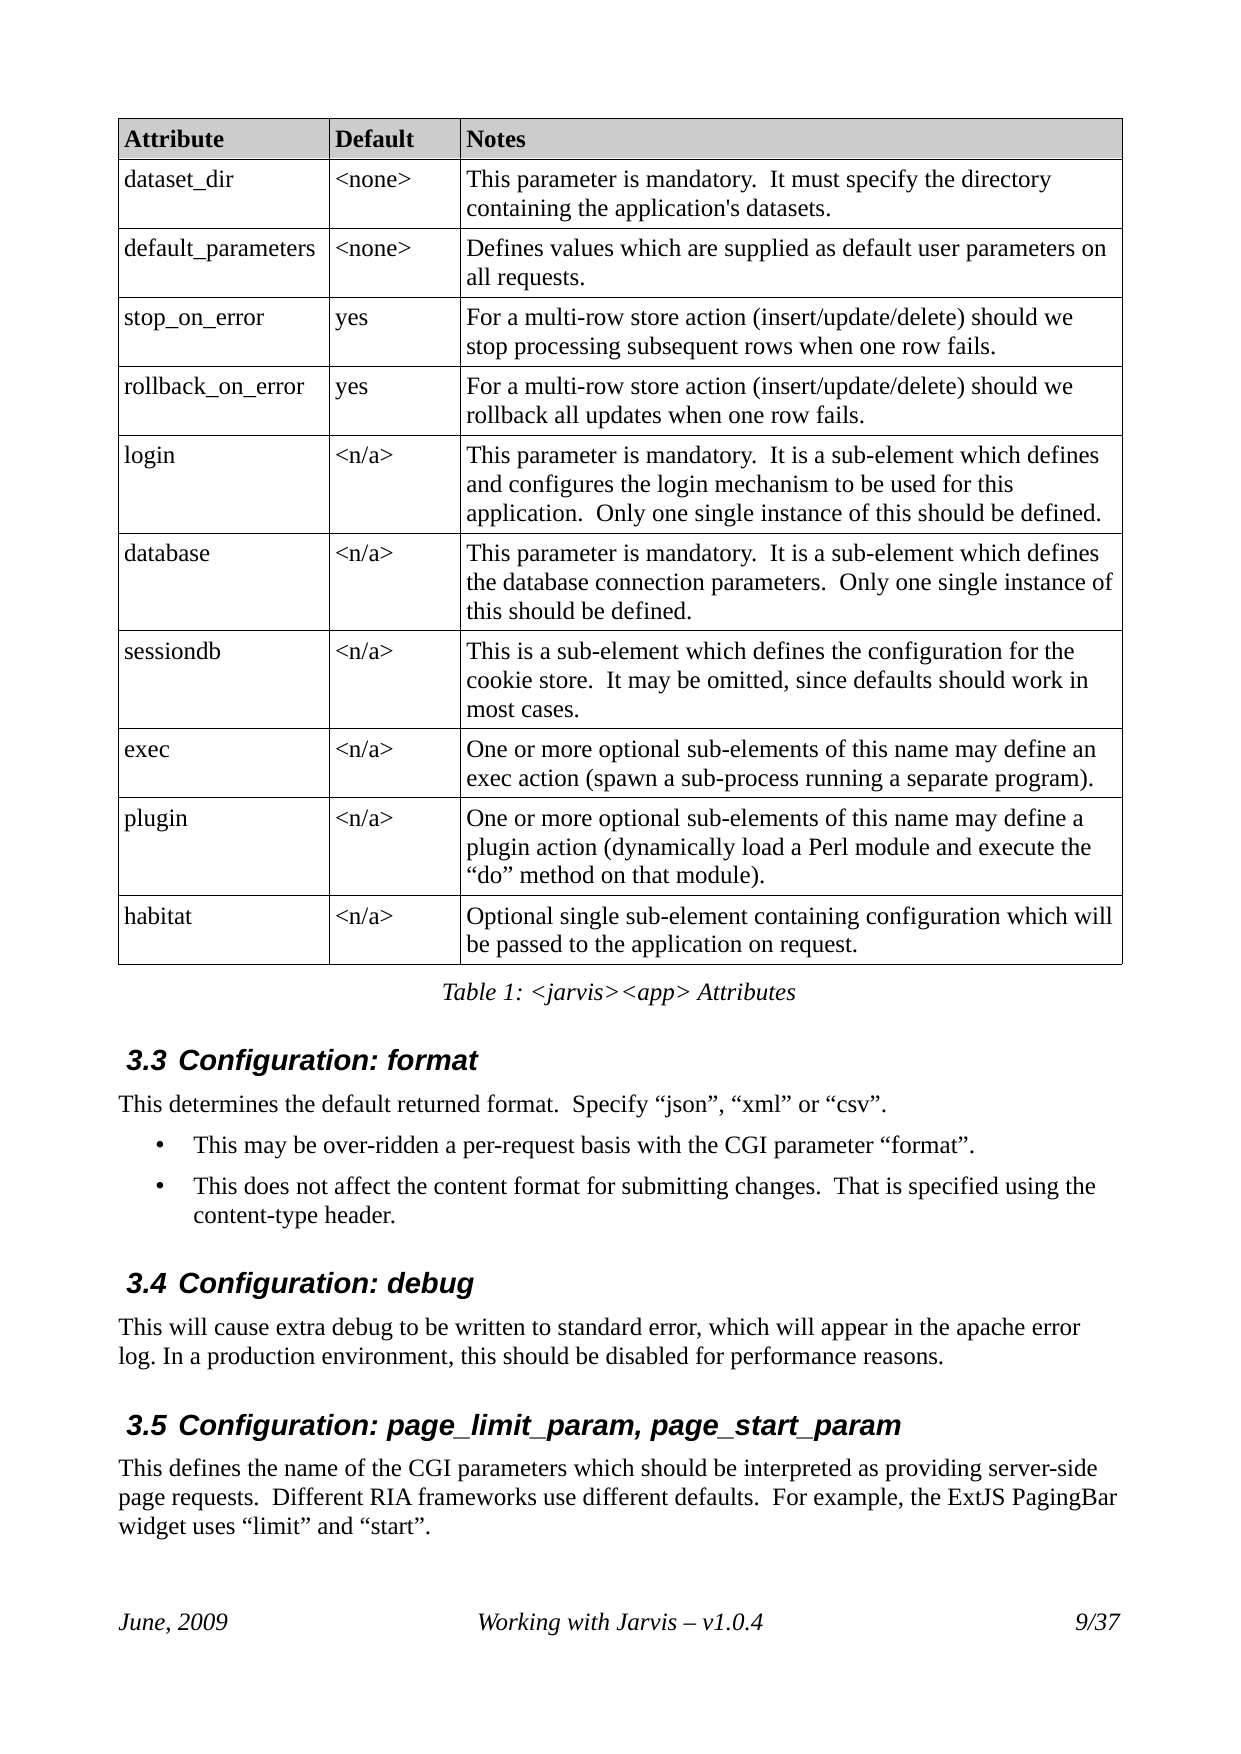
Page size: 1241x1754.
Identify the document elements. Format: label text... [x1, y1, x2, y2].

table_cell sessiondb [119, 631, 329, 728]
table_cell <none> [330, 229, 460, 297]
table_cell <n/a> [330, 534, 460, 630]
table_cell One or more optional sub-elements of this name may define an exec action (spawn a sub-process running a separate program). [461, 729, 1122, 797]
table_cell For a multi-row store action (insert/update/delete) should we rollback all updates when one row fails. [461, 367, 1122, 435]
text This defines the name of the CGI parameters which should be interpreted as providing server-side page requests. Different RIA frameworks use different defaults. For example, the ExtJS PagingBar widget uses “limit” and “start”. [118, 1453, 1122, 1540]
table_cell login [119, 436, 329, 532]
subtitle Configuration: format [118, 1043, 1122, 1076]
subtitle Configuration: page_limit_param, page_start_param [118, 1407, 1122, 1441]
list This does not affect the content format for submitting changes. That is specified using the content-type header. [156, 1171, 1122, 1229]
table_cell <n/a> [330, 896, 460, 964]
table_cell Optional single sub-element containing configuration which will be passed to the application on request. [461, 896, 1122, 964]
table_cell Defines values which are supplied as default user parameters on all requests. [461, 229, 1122, 297]
table_cell default_parameters [119, 229, 329, 297]
table_cell plugin [119, 798, 329, 895]
table_header Notes [461, 119, 1122, 158]
table_cell database [119, 534, 329, 630]
table_cell One or more optional sub-elements of this name may define a plugin action (dynamically load a Perl module and execute the “do” method on that module). [461, 798, 1122, 895]
table_cell <n/a> [330, 729, 460, 797]
table_cell <none> [330, 160, 460, 227]
table_header Default [330, 119, 460, 158]
table_cell This is a sub-element which defines the configuration for the cookie store. It may be omitted, since defaults should work in most cases. [461, 631, 1122, 728]
text This determines the default returned format. Specify “json”, “xml” or “csv”. [118, 1089, 1122, 1118]
table_cell yes [330, 367, 460, 435]
table_cell <n/a> [330, 798, 460, 895]
table_cell This parameter is mandatory. It is a sub-element which defines and configures the login mechanism to be used for this application. Only one single instance of this should be defined. [461, 436, 1122, 532]
table_cell For a multi-row store action (insert/update/delete) should we stop processing subsequent rows when one row fails. [461, 298, 1122, 366]
table_cell yes [330, 298, 460, 366]
table_cell This parameter is mandatory. It must specify the directory containing the application's datasets. [461, 160, 1122, 227]
table_cell stop_on_error [119, 298, 329, 366]
text Table 1: <jarvis><app> Attributes [118, 977, 1122, 1005]
table_cell This parameter is mandatory. It is a sub-element which defines the database connection parameters. Only one single instance of this should be defined. [461, 534, 1122, 630]
table_cell <n/a> [330, 631, 460, 728]
table_cell habitat [119, 896, 329, 964]
subtitle Configuration: debug [118, 1266, 1122, 1300]
text This will cause extra debug to be written to standard error, which will appear in the apache error log. In a production environment, this should be disabled for performance reasons. [118, 1312, 1122, 1370]
list This may be over-ridden a per-request basis with the CGI parameter “format”. [156, 1130, 1122, 1159]
table_cell <n/a> [330, 436, 460, 532]
table_cell rollback_on_error [119, 367, 329, 435]
table_header Attribute [119, 119, 329, 158]
table_cell exec [119, 729, 329, 797]
table_cell dataset_dir [119, 160, 329, 227]
